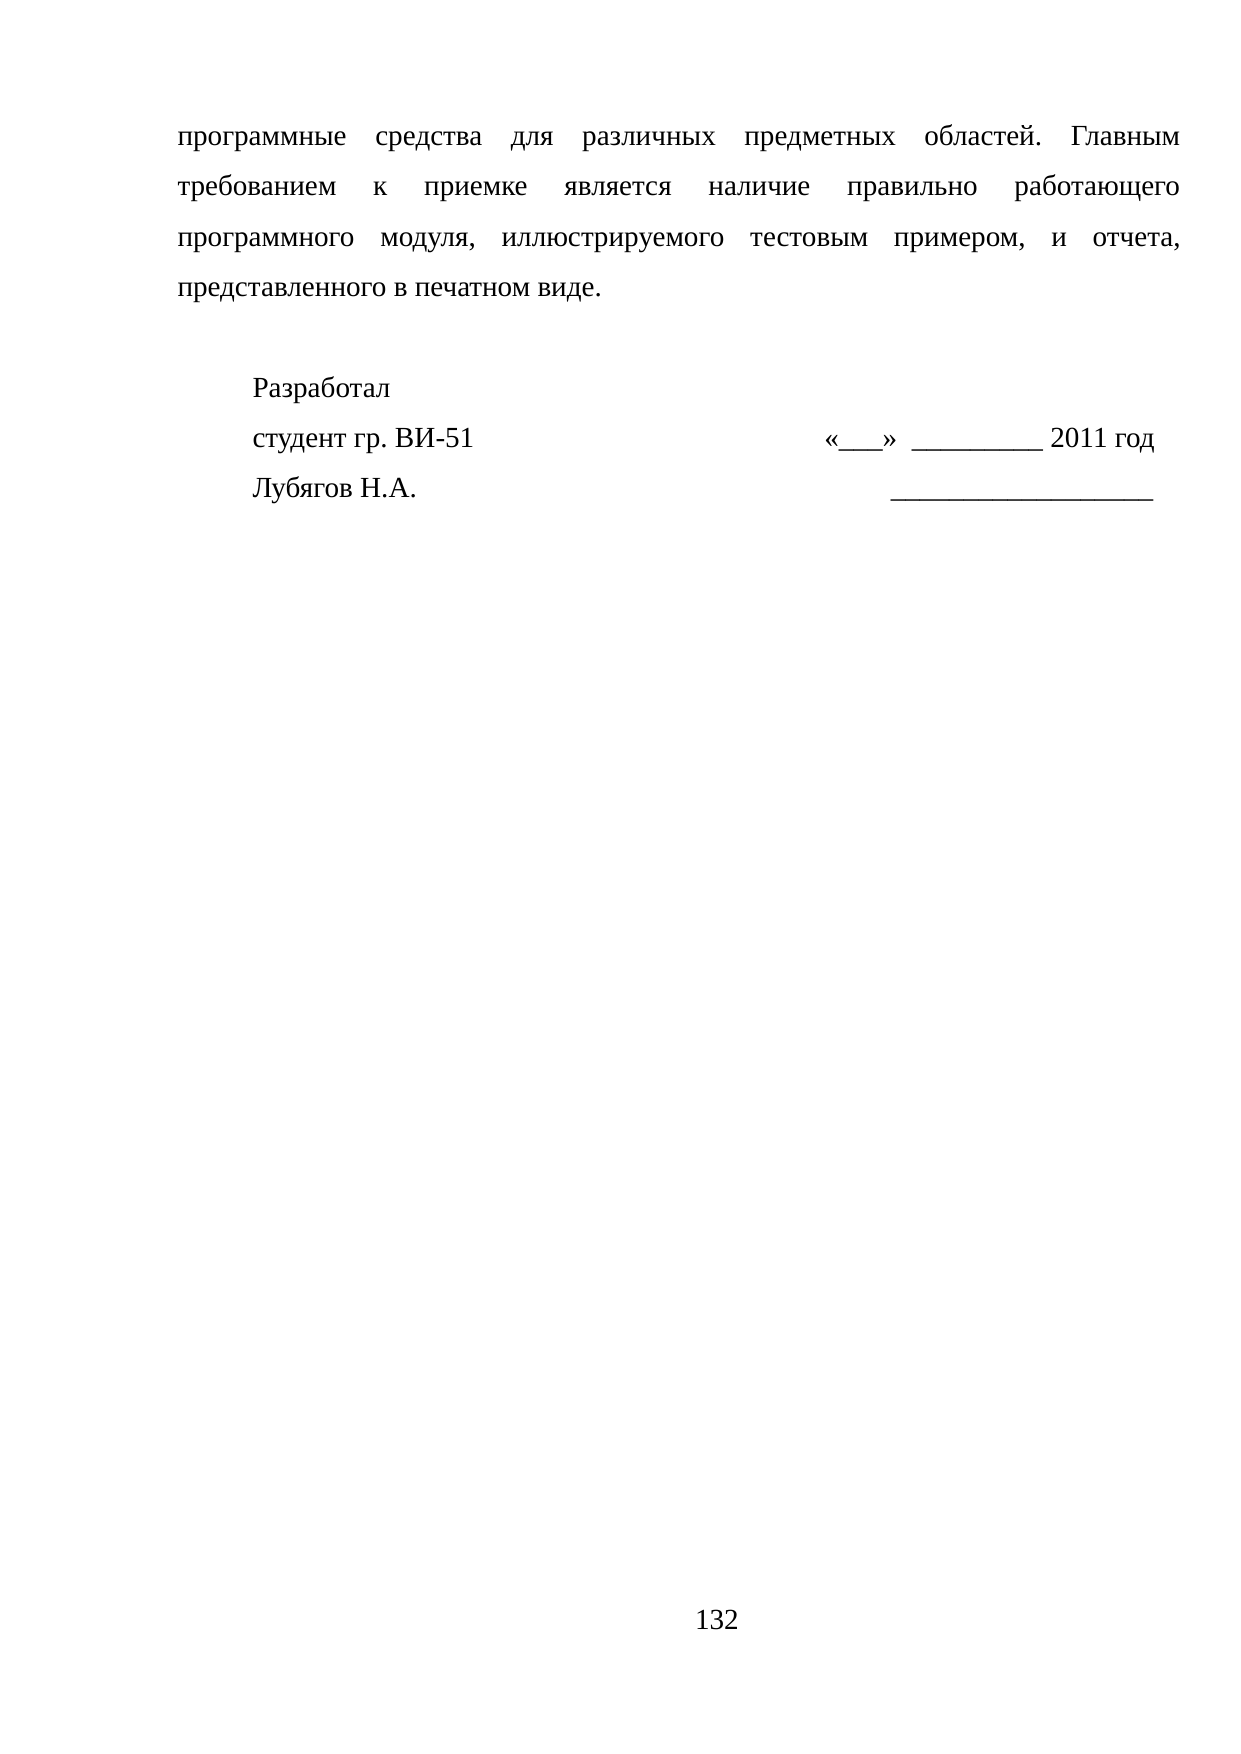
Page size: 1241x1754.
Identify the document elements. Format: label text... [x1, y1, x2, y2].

text Лубягов Н.А. __________________ [177, 470, 1181, 504]
text студент гр. ВИ-51 «___» _________ 2011 год [177, 420, 1181, 453]
text Разработал [177, 370, 1181, 403]
text программные средства для различных предметных областей. Главным требованием к приемке является наличие правильно работающего программного модуля, иллюстрируемого тестовым примером, и отчета, представленного в печатном виде. [177, 118, 1181, 303]
